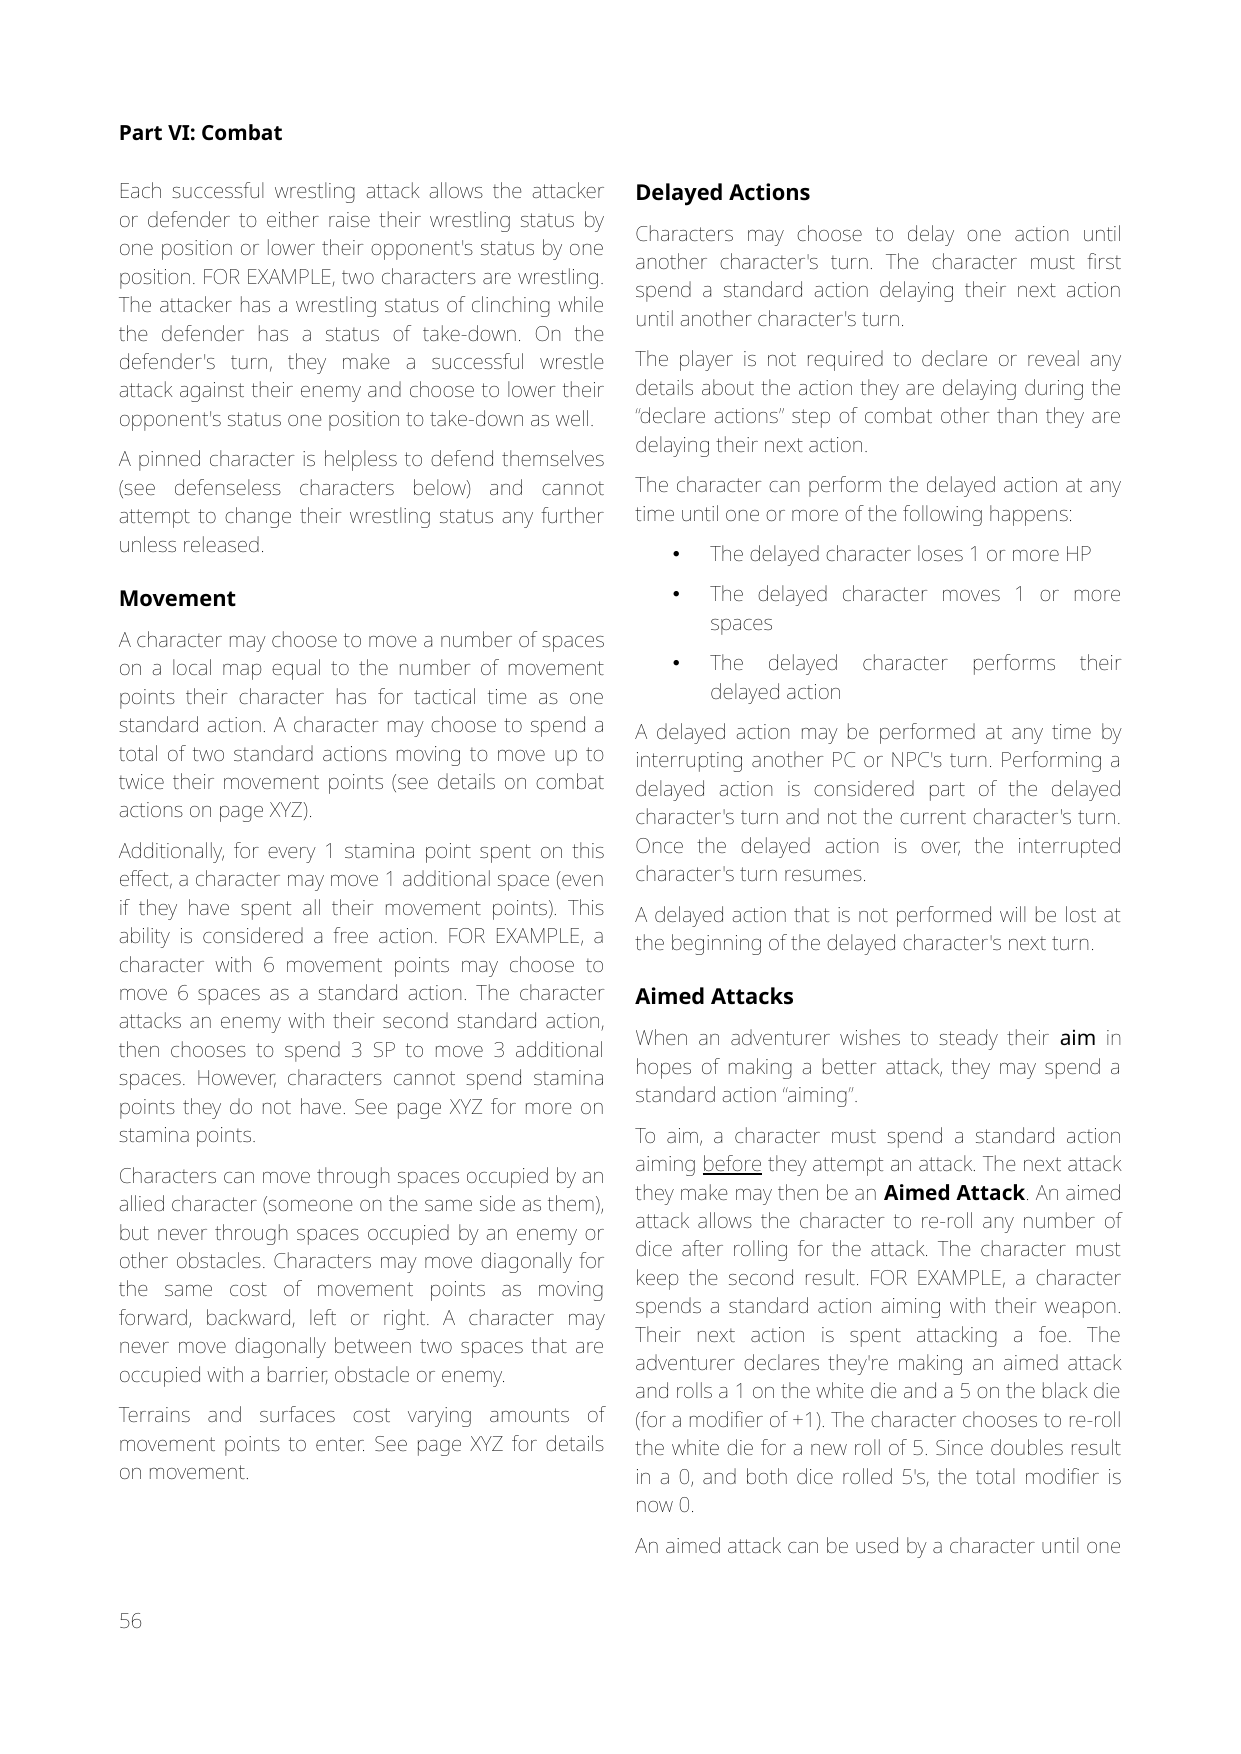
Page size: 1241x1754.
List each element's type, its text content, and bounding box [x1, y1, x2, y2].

text A character may choose to move a number of spaces on a local map equal to the number of movement points their character has for tactical time as one standard action. A character may choose to spend a total of two standard actions moving to move up to twice their movement points (see details on combat actions on page XYZ). [118, 625, 605, 824]
text Each successful wrestling attack allows the attacker or defender to either raise their wrestling status by one position or lower their opponent's status by one position. FOR EXAMPLE, two characters are wrestling. The attacker has a wrestling status of clinching while the defender has a status of take-down. On the defender's turn, they make a successful wrestle attack against their enemy and choose to lower their opponent's status one position to take-down as well. [118, 176, 605, 432]
text A pinned character is helpless to defend themselves (see defenseless characters below) and cannot attempt to change their wrestling status any further unless released. [118, 444, 605, 558]
subtitle Aimed Attacks [635, 981, 1122, 1011]
subtitle Delayed Actions [635, 176, 1122, 206]
text Characters may choose to delay one action until another character's turn. The character must first spend a standard action delaying their next action until another character's turn. [635, 219, 1122, 332]
text The character can perform the delayed action at any time until one or more of the following happens: [635, 470, 1122, 527]
list The delayed character moves 1 or more spaces [673, 579, 1122, 636]
text An aimed attack can be used by a character until one [635, 1531, 1122, 1559]
text Characters can move through spaces occupied by an allied character (someone on the same side as them), but never through spaces occupied by an enemy or other obstacles. Characters may move diagonally for the same cost of movement points as moving forward, backward, left or right. A character may never move diagonally between two spaces that are occupied with a barrier, obstacle or enemy. [118, 1161, 605, 1388]
text Additionally, for every 1 stamina point spent on this effect, a character may move 1 additional space (even if they have spent all their movement points). This ability is considered a free action. FOR EXAMPLE, a character with 6 movement points may choose to move 6 spaces as a standard action. The character attacks an enemy with their second standard action, then chooses to spend 3 SP to move 3 additional spaces. However, characters cannot spend stamina points they do not have. See page XYZ for more on stamina points. [118, 836, 605, 1149]
text When an adventurer wishes to steady their aim in hopes of making a better attack, they may spend a standard action “aiming”. [635, 1023, 1122, 1109]
list The delayed character loses 1 or more HP [673, 539, 1122, 567]
list The delayed character performs their delayed action [673, 648, 1122, 705]
text Terrains and surfaces cost varying amounts of movement points to enter. See page XYZ for details on movement. [118, 1400, 605, 1486]
text To aim, a character must spend a standard action aiming before they attempt an attack. The next attack they make may then be an Aimed Attack. An aimed attack allows the character to re-roll any number of dice after rolling for the attack. The character must keep the second result. FOR EXAMPLE, a character spends a standard action aiming with their weapon. Their next action is spent attacking a foe. The adventurer declares they're making an aimed attack and rolls a 1 on the white die and a 5 on the black die (for a modifier of +1). The character chooses to re-roll the white die for a new roll of 5. Since doubles result in a 0, and both dice rolled 5's, the total modifier is now 0. [635, 1121, 1122, 1519]
subtitle Movement [118, 583, 605, 612]
text A delayed action may be performed at any time by interrupting another PC or NPC's turn. Performing a delayed action is considered part of the delayed character's turn and not the current character's turn. Once the delayed action is over, the interrupted character's turn resumes. [635, 717, 1122, 888]
text The player is not required to declare or reveal any details about the action they are delaying during the “declare actions” step of combat other than they are delaying their next action. [635, 344, 1122, 458]
text A delayed action that is not performed will be lost at the beginning of the delayed character's next turn. [635, 900, 1122, 957]
